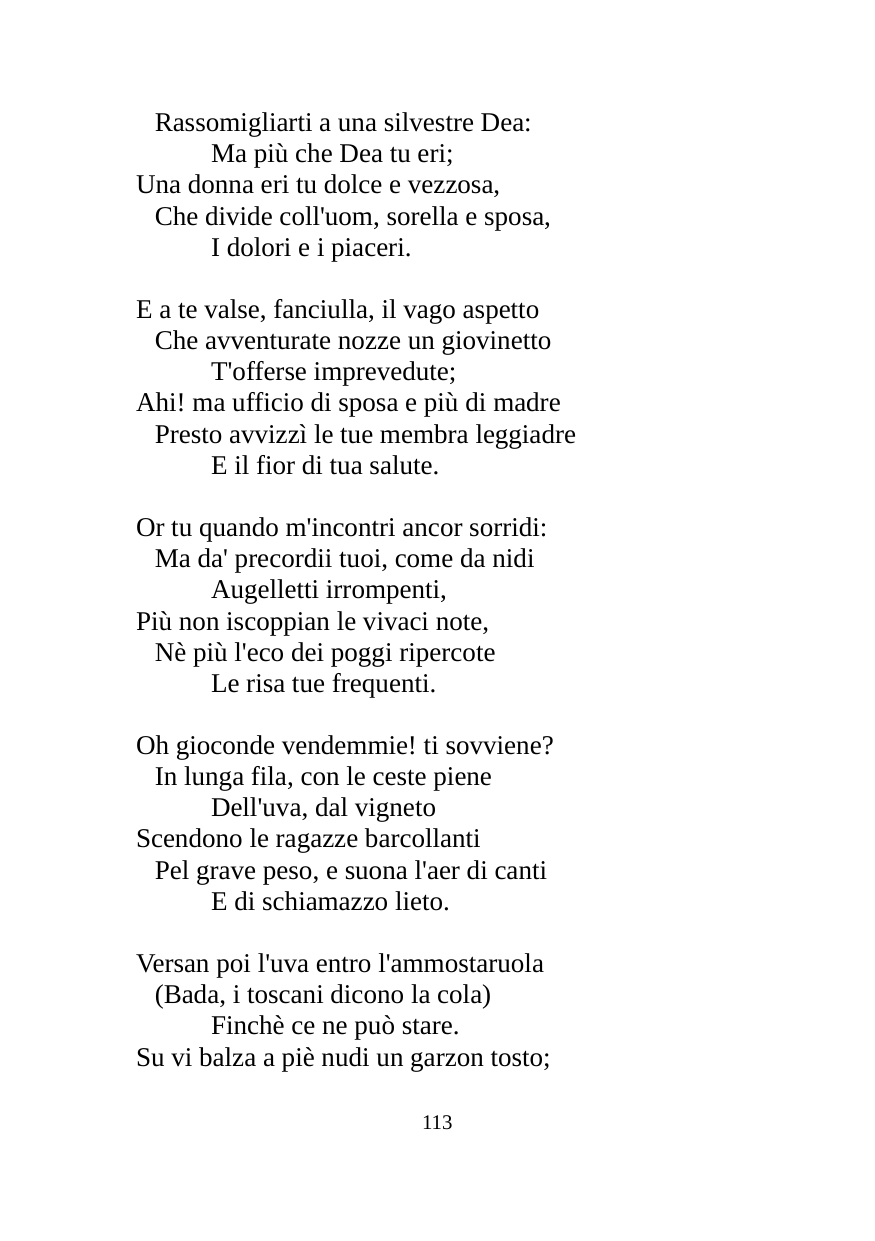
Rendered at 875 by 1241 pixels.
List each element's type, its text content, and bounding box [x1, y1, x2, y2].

text E il fior di tua salute. [181, 449, 768, 480]
text E a te valse, fanciulla, il vago aspetto [106, 293, 768, 324]
text Pel grave peso, e suona l'aer di canti [125, 854, 768, 885]
text Nè più l'eco dei poggi ripercote [125, 636, 768, 667]
text Scendono le ragazze barcollanti [106, 823, 768, 854]
text Oh gioconde vendemmie! ti sovviene? [106, 729, 768, 760]
text Presto avvizzì le tue membra leggiadre [125, 418, 768, 449]
text In lunga fila, con le ceste piene [125, 760, 768, 791]
text Dell'uva, dal vigneto [181, 791, 768, 823]
text Più non iscoppian le vivaci note, [106, 604, 768, 636]
text Una donna eri tu dolce e vezzosa, [106, 168, 768, 200]
text Augelletti irrompenti, [181, 573, 768, 604]
text Le risa tue frequenti. [181, 667, 768, 698]
text (Bada, i toscani dicono la cola) [125, 978, 768, 1009]
text Finchè ce ne può stare. [181, 1009, 768, 1041]
text Che avventurate nozze un giovinetto [125, 324, 768, 355]
text Ma più che Dea tu eri; [181, 137, 768, 168]
text Su vi balza a piè nudi un garzon tosto; [106, 1041, 768, 1072]
text T'offerse imprevedute; [181, 355, 768, 387]
text E di schiamazzo lieto. [181, 885, 768, 916]
text Ahi! ma ufficio di sposa e più di madre [106, 387, 768, 418]
text I dolori e i piaceri. [181, 231, 768, 262]
text Ma da' precordii tuoi, come da nidi [125, 542, 768, 573]
text Or tu quando m'incontri ancor sorridi: [106, 511, 768, 542]
text Rassomigliarti a una silvestre Dea: [125, 106, 768, 137]
text Che divide coll'uom, sorella e sposa, [125, 200, 768, 231]
text Versan poi l'uva entro l'ammostaruola [106, 947, 768, 978]
